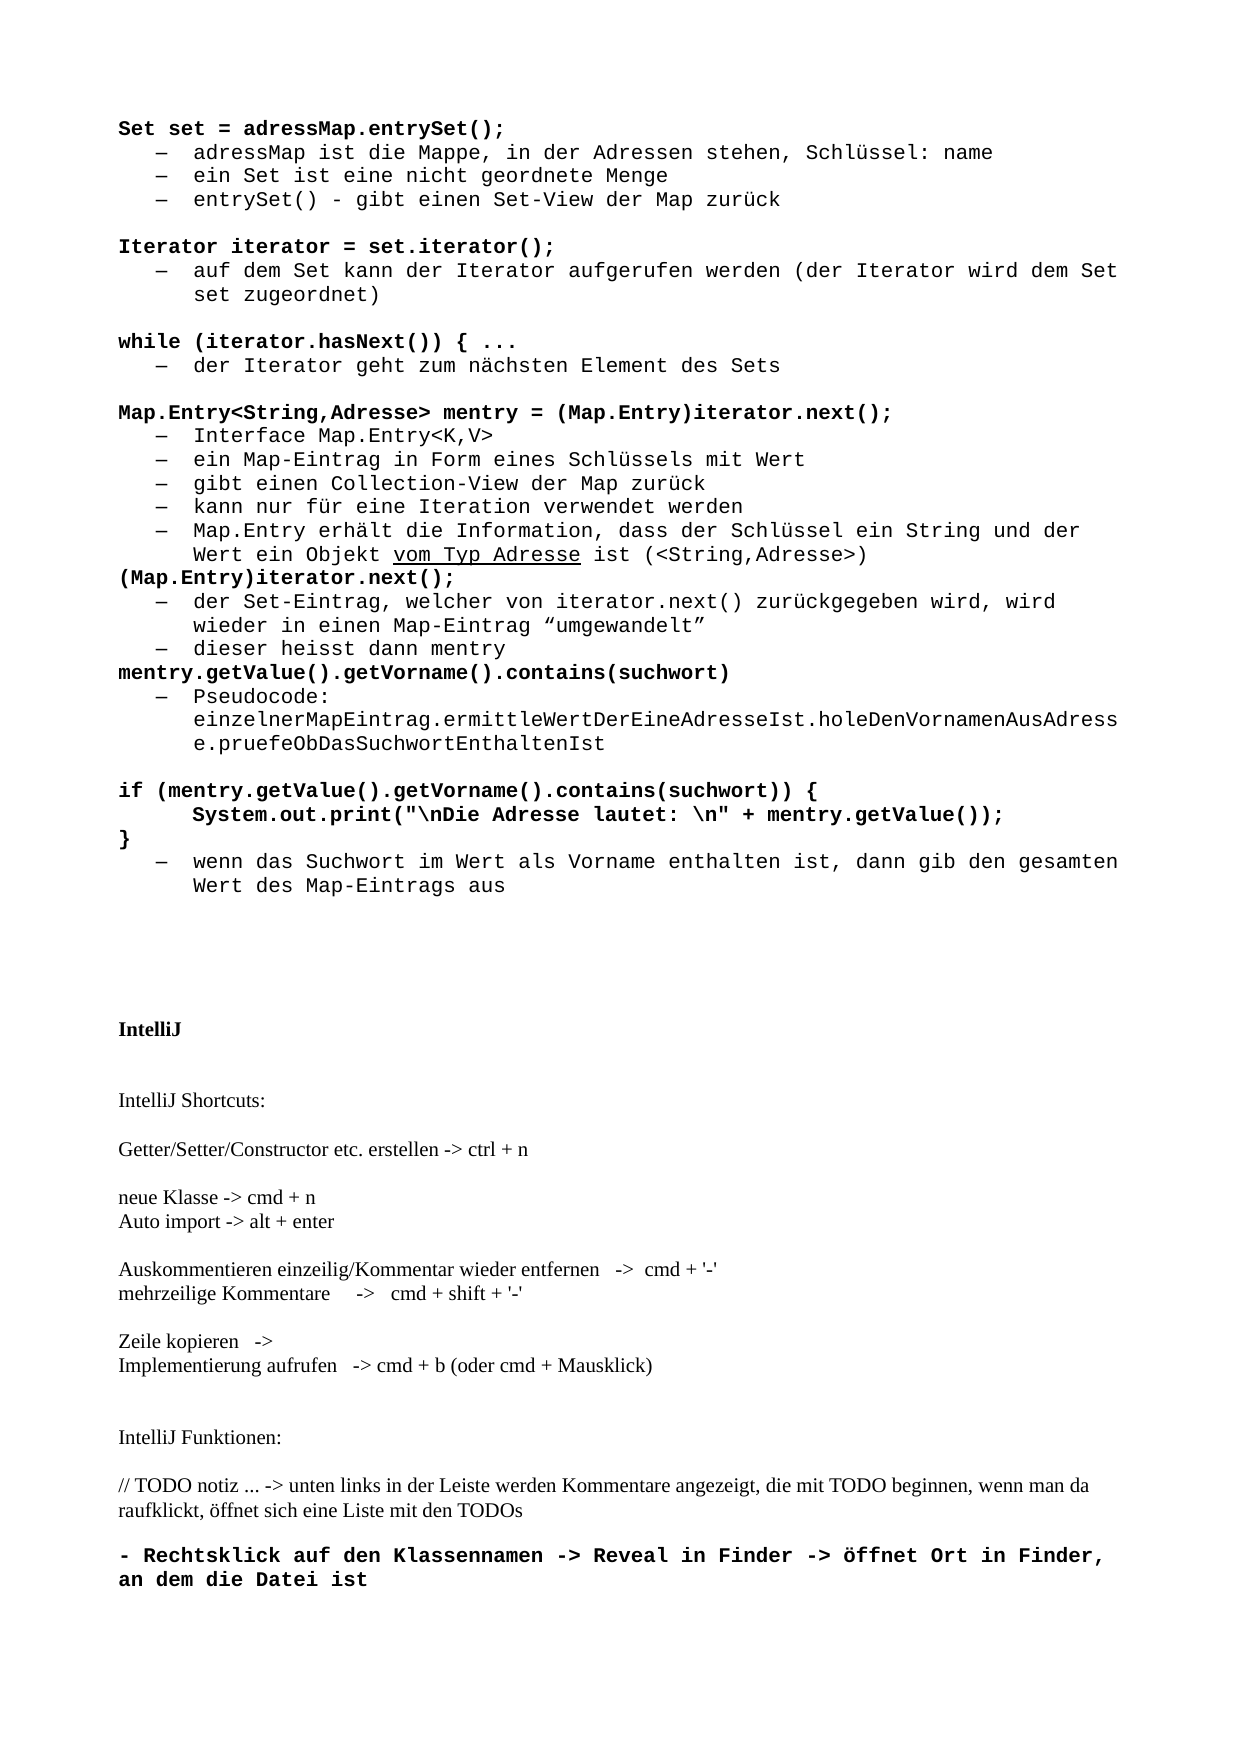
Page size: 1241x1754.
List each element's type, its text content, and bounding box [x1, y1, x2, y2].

text Zeile kopieren -> [118, 1329, 1122, 1353]
text System.out.print("\nDie Adresse lautet: \n" + mentry.getValue()); [118, 804, 1122, 827]
list Interface Map.Entry<K,V> [156, 426, 1122, 449]
list adressMap ist die Mappe, in der Adressen stehen, Schlüssel: name [156, 142, 1122, 165]
text Set set = adressMap.entrySet(); [118, 118, 1122, 142]
text Map.Entry<String,Adresse> mentry = (Map.Entry)iterator.next(); [118, 402, 1122, 426]
list wenn das Suchwort im Wert als Vorname enthalten ist, dann gib den gesamten Wert des Map-Eintrags aus [156, 851, 1122, 898]
list gibt einen Collection-View der Map zurück [156, 473, 1122, 496]
list ein Map-Eintrag in Form eines Schlüssels mit Wert [156, 449, 1122, 473]
text if (mentry.getValue().getVorname().contains(suchwort)) { [118, 780, 1122, 804]
list entrySet() - gibt einen Set-View der Map zurück [156, 189, 1122, 213]
list dieser heisst dann mentry [156, 638, 1122, 662]
text neue Klasse -> cmd + n [118, 1185, 1122, 1209]
list Pseudocode: einzelnerMapEintrag.ermittleWertDerEineAdresseIst.holeDenVornamenAusAdresse.pruefeObDasSuchwortEnthaltenIst [156, 686, 1122, 757]
list ein Set ist eine nicht geordnete Menge [156, 165, 1122, 189]
text mentry.getValue().getVorname().contains(suchwort) [118, 662, 1122, 686]
text Auskommentieren einzeilig/Kommentar wieder entfernen -> cmd + '-' [118, 1257, 1122, 1281]
list Map.Entry erhält die Information, dass der Schlüssel ein String und der Wert ein Objekt vom Typ Adresse ist (<String,Adresse>) [156, 520, 1122, 567]
text Implementierung aufrufen -> cmd + b (oder cmd + Mausklick) [118, 1353, 1122, 1377]
text mehrzeilige Kommentare -> cmd + shift + '-' [118, 1281, 1122, 1305]
text Auto import -> alt + enter [118, 1209, 1122, 1233]
text // TODO notiz ... -> unten links in der Leiste werden Kommentare angezeigt, die mit TODO beginnen, wenn man da raufklickt, öffnet sich eine Liste mit den TODOs [118, 1473, 1122, 1522]
text (Map.Entry)iterator.next(); [118, 567, 1122, 591]
list auf dem Set kann der Iterator aufgerufen werden (der Iterator wird dem Set set zugeordnet) [156, 260, 1122, 307]
list der Iterator geht zum nächsten Element des Sets [156, 354, 1122, 378]
text Iterator iterator = set.iterator(); [118, 236, 1122, 260]
list kann nur für eine Iteration verwendet werden [156, 496, 1122, 520]
list der Set-Eintrag, welcher von iterator.next() zurückgegeben wird, wird wieder in einen Map-Eintrag “umgewandelt” [156, 591, 1122, 638]
text } [118, 827, 1122, 851]
text IntelliJ Shortcuts: [118, 1088, 1122, 1112]
text while (iterator.hasNext()) { ... [118, 331, 1122, 354]
text Getter/Setter/Constructor etc. erstellen -> ctrl + n [118, 1137, 1122, 1161]
text IntelliJ [118, 1017, 1122, 1041]
text IntelliJ Funktionen: [118, 1425, 1122, 1449]
text - Rechtsklick auf den Klassennamen -> Reveal in Finder -> öffnet Ort in Finder, an dem die Datei ist [118, 1545, 1122, 1592]
